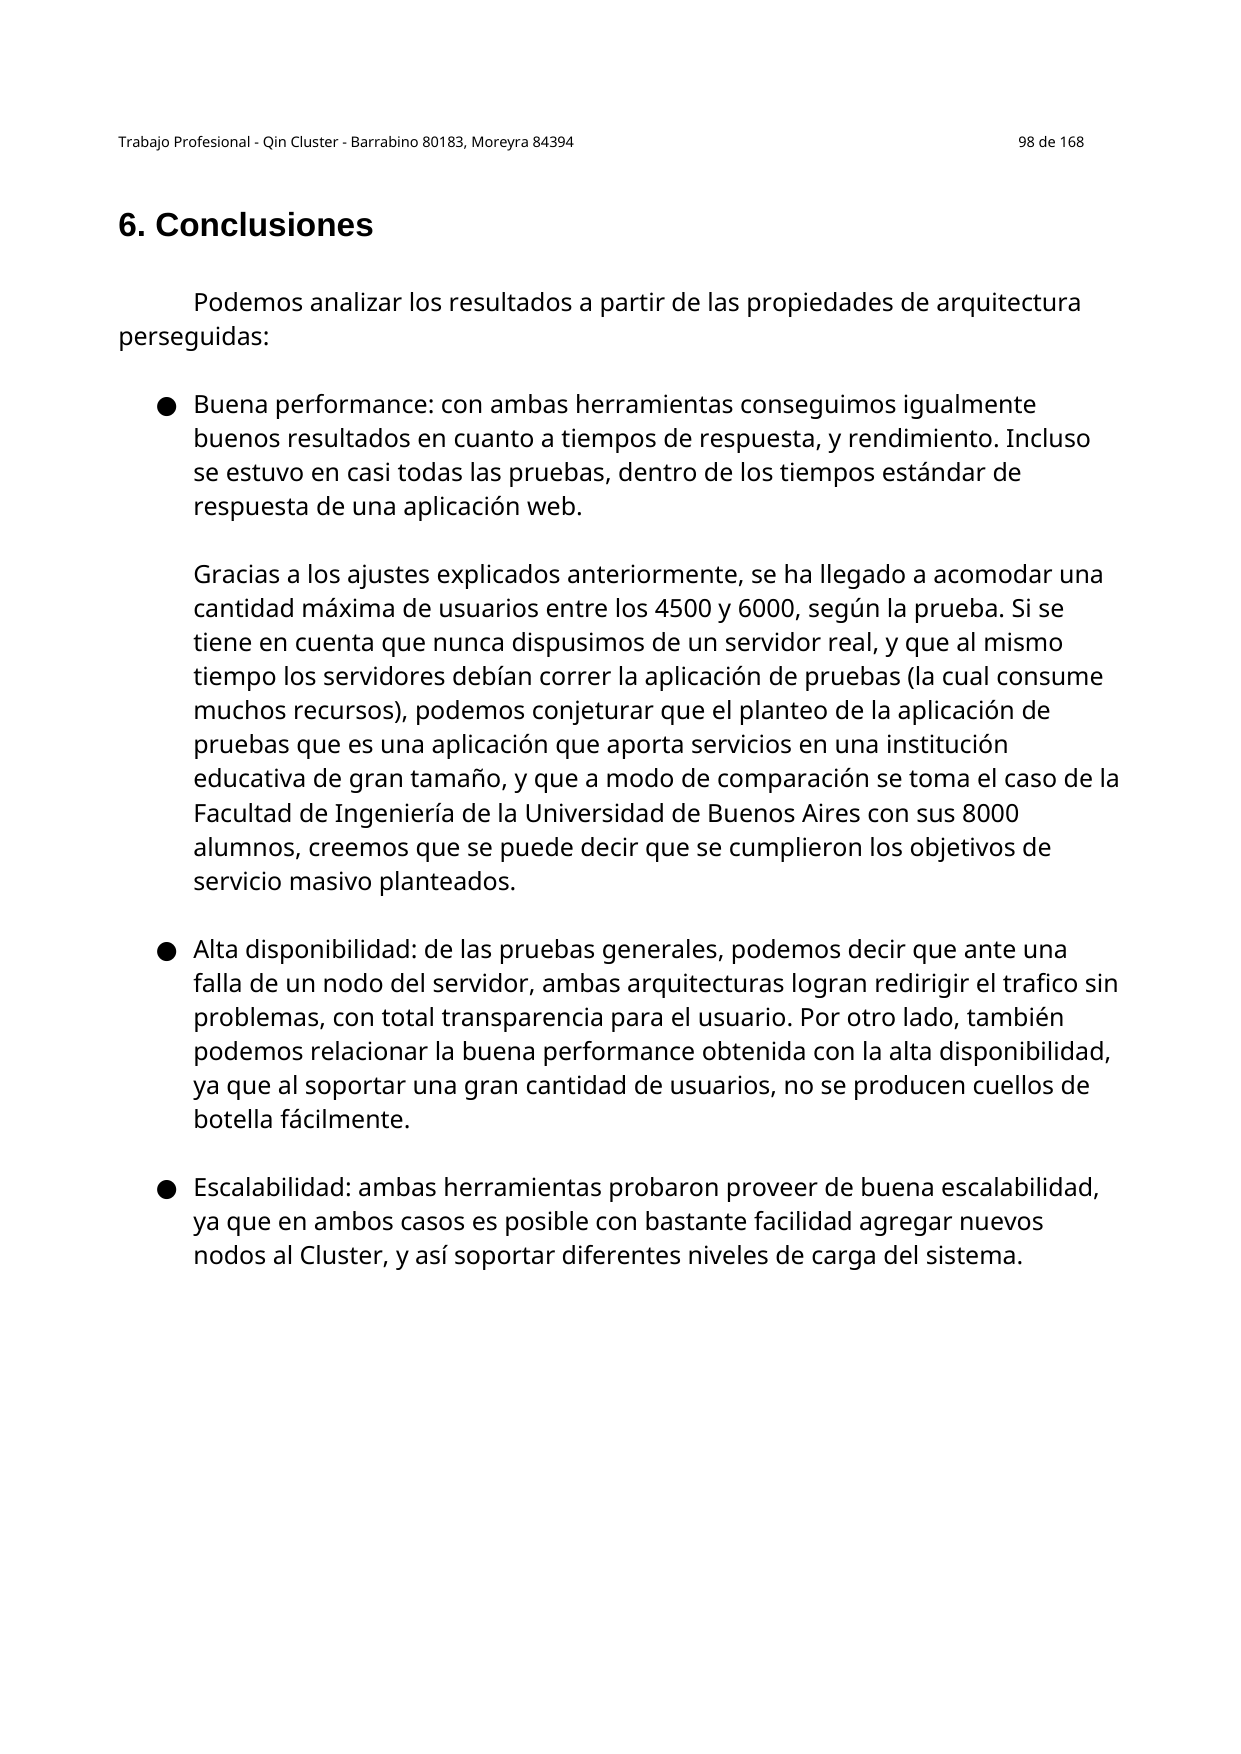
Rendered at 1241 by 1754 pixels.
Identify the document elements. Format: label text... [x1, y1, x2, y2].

text Podemos analizar los resultados a partir de las propiedades de arquitectura perseguidas: [118, 284, 1122, 352]
list Buena performance: con ambas herramientas conseguimos igualmente buenos resultados en cuanto a tiempos de respuesta, y rendimiento. Incluso se estuvo en casi todas las pruebas, dentro de los tiempos estándar de respuesta de una aplicación web. [156, 386, 1122, 523]
subtitle 6. Conclusiones [118, 207, 1122, 244]
list Alta disponibilidad: de las pruebas generales, podemos decir que ante una falla de un nodo del servidor, ambas arquitecturas logran redirigir el trafico sin problemas, con total transparencia para el usuario. Por otro lado, también podemos relacionar la buena performance obtenida con la alta disponibilidad, ya que al soportar una gran cantidad de usuarios, no se producen cuellos de botella fácilmente. [156, 931, 1122, 1136]
list Escalabilidad: ambas herramientas probaron proveer de buena escalabilidad, ya que en ambos casos es posible con bastante facilidad agregar nuevos nodos al Cluster, y así soportar diferentes niveles de carga del sistema. [156, 1170, 1122, 1272]
list Gracias a los ajustes explicados anteriormente, se ha llegado a acomodar una cantidad máxima de usuarios entre los 4500 y 6000, según la prueba. Si se tiene en cuenta que nunca dispusimos de un servidor real, y que al mismo tiempo los servidores debían correr la aplicación de pruebas (la cual consume muchos recursos), podemos conjeturar que el planteo de la aplicación de pruebas que es una aplicación que aporta servicios en una institución educativa de gran tamaño, y que a modo de comparación se toma el caso de la Facultad de Ingeniería de la Universidad de Buenos Aires con sus 8000 alumnos, creemos que se puede decir que se cumplieron los objetivos de servicio masivo planteados. [156, 557, 1122, 897]
